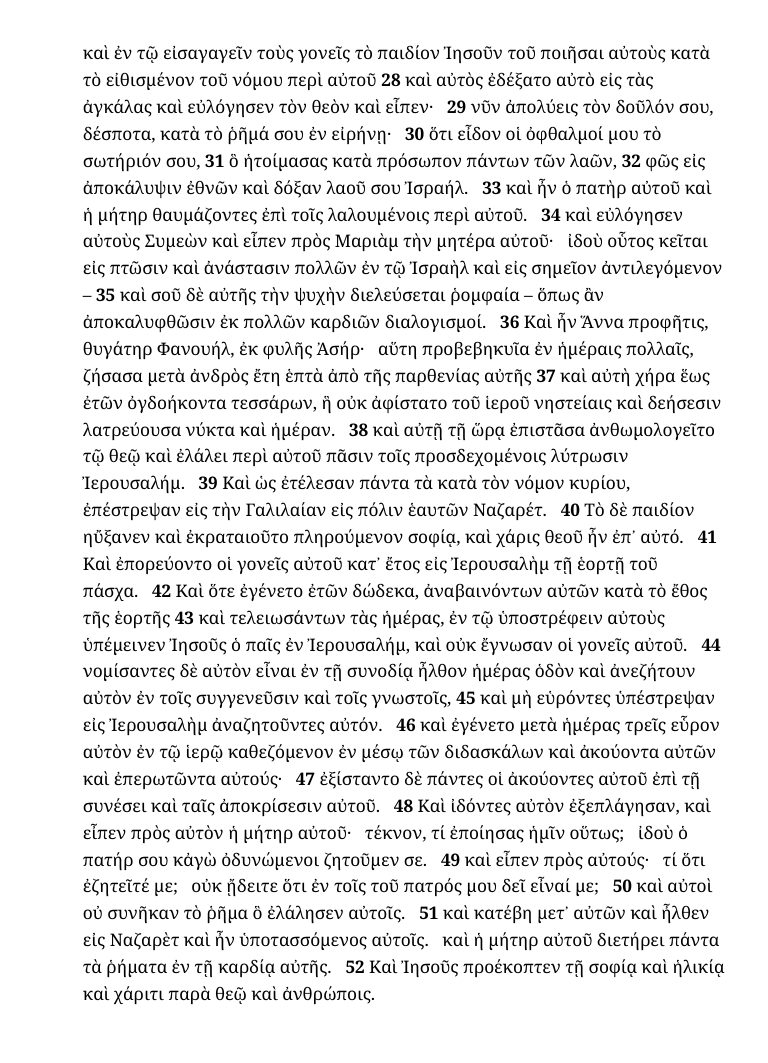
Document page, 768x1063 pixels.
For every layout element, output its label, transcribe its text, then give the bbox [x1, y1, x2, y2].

text καὶ ἐν τῷ εἰσαγαγεῖν τοὺς γονεῖς τὸ παιδίον Ἰησοῦν τοῦ ποιῆσαι αὐτοὺς κατὰ τὸ εἰθισμένον τοῦ νόμου περὶ αὐτοῦ 28 καὶ αὐτὸς ἐδέξατο αὐτὸ εἰς τὰς ἀγκάλας καὶ εὐλόγησεν τὸν θεὸν καὶ εἶπεν· 29 νῦν ἀπολύεις τὸν δοῦλόν σου, δέσποτα, κατὰ τὸ ῥῆμά σου ἐν εἰρήνῃ· 30 ὅτι εἶδον οἱ ὀφθαλμοί μου τὸ σωτήριόν σου, 31 ὃ ἡτοίμασας κατὰ πρόσωπον πάντων τῶν λαῶν, 32 φῶς εἰς ἀποκάλυψιν ἐθνῶν καὶ δόξαν λαοῦ σου Ἰσραήλ. 33 καὶ ἦν ὁ πατὴρ αὐτοῦ καὶ ἡ μήτηρ θαυμάζοντες ἐπὶ τοῖς λαλουμένοις περὶ αὐτοῦ. 34 καὶ εὐλόγησεν αὐτοὺς Συμεὼν καὶ εἶπεν πρὸς Μαριὰμ τὴν μητέρα αὐτοῦ· ἰδοὺ οὗτος κεῖται εἰς πτῶσιν καὶ ἀνάστασιν πολλῶν ἐν τῷ Ἰσραὴλ καὶ εἰς σημεῖον ἀντιλεγόμενον – 35 καὶ σοῦ δὲ αὐτῆς τὴν ψυχὴν διελεύσεται ῥομφαία – ὅπως ἂν ἀποκαλυφθῶσιν ἐκ πολλῶν καρδιῶν διαλογισμοί. 36 Καὶ ἦν Ἅννα προφῆτις, θυγάτηρ Φανουήλ, ἐκ φυλῆς Ἀσήρ· αὕτη προβεβηκυῖα ἐν ἡμέραις πολλαῖς, ζήσασα μετὰ ἀνδρὸς ἔτη ἑπτὰ ἀπὸ τῆς παρθενίας αὐτῆς 37 καὶ αὐτὴ χήρα ἕως ἐτῶν ὀγδοήκοντα τεσσάρων, ἣ οὐκ ἀφίστατο τοῦ ἱεροῦ νηστείαις καὶ δεήσεσιν λατρεύουσα νύκτα καὶ ἡμέραν. 38 καὶ αὐτῇ τῇ ὥρᾳ ἐπιστᾶσα ἀνθωμολογεῖτο τῷ θεῷ καὶ ἐλάλει περὶ αὐτοῦ πᾶσιν τοῖς προσδεχομένοις λύτρωσιν Ἰερουσαλήμ. 39 Καὶ ὡς ἐτέλεσαν πάντα τὰ κατὰ τὸν νόμον κυρίου, ἐπέστρεψαν εἰς τὴν Γαλιλαίαν εἰς πόλιν ἑαυτῶν Ναζαρέτ. 40 Τὸ δὲ παιδίον ηὔξανεν καὶ ἐκραταιοῦτο πληρούμενον σοφίᾳ, καὶ χάρις θεοῦ ἦν ἐπ᾽ αὐτό. 41 Καὶ ἐπορεύοντο οἱ γονεῖς αὐτοῦ κατ᾽ ἔτος εἰς Ἰερουσαλὴμ τῇ ἑορτῇ τοῦ πάσχα. 42 Καὶ ὅτε ἐγένετο ἐτῶν δώδεκα, ἀναβαινόντων αὐτῶν κατὰ τὸ ἔθος τῆς ἑορτῆς 43 καὶ τελειωσάντων τὰς ἡμέρας, ἐν τῷ ὑποστρέφειν αὐτοὺς ὑπέμεινεν Ἰησοῦς ὁ παῖς ἐν Ἰερουσαλήμ, καὶ οὐκ ἔγνωσαν οἱ γονεῖς αὐτοῦ. 44 νομίσαντες δὲ αὐτὸν εἶναι ἐν τῇ συνοδίᾳ ἦλθον ἡμέρας ὁδὸν καὶ ἀνεζήτουν αὐτὸν ἐν τοῖς συγγενεῦσιν καὶ τοῖς γνωστοῖς, 45 καὶ μὴ εὑρόντες ὑπέστρεψαν εἰς Ἰερουσαλὴμ ἀναζητοῦντες αὐτόν. 46 καὶ ἐγένετο μετὰ ἡμέρας τρεῖς εὗρον αὐτὸν ἐν τῷ ἱερῷ καθεζόμενον ἐν μέσῳ τῶν διδασκάλων καὶ ἀκούοντα αὐτῶν καὶ ἐπερωτῶντα αὐτούς· 47 ἐξίσταντο δὲ πάντες οἱ ἀκούοντες αὐτοῦ ἐπὶ τῇ συνέσει καὶ ταῖς ἀποκρίσεσιν αὐτοῦ. 48 Καὶ ἰδόντες αὐτὸν ἐξεπλάγησαν, καὶ εἶπεν πρὸς αὐτὸν ἡ μήτηρ αὐτοῦ· τέκνον, τί ἐποίησας ἡμῖν οὕτως; ἰδοὺ ὁ πατήρ σου κἀγὼ ὀδυνώμενοι ζητοῦμεν σε. 49 καὶ εἶπεν πρὸς αὐτούς· τί ὅτι ἐζητεῖτέ με; οὐκ ᾔδειτε ὅτι ἐν τοῖς τοῦ πατρός μου δεῖ εἶναί με; 50 καὶ αὐτοὶ οὐ συνῆκαν τὸ ῥῆμα ὃ ἐλάλησεν αὐτοῖς. 51 καὶ κατέβη μετ᾽ αὐτῶν καὶ ἦλθεν εἰς Ναζαρὲτ καὶ ἦν ὑποτασσόμενος αὐτοῖς. καὶ ἡ μήτηρ αὐτοῦ διετήρει πάντα τὰ ῥήματα ἐν τῇ καρδίᾳ αὐτῆς. 52 Καὶ Ἰησοῦς προέκοπτεν τῇ σοφίᾳ καὶ ἡλικίᾳ καὶ χάριτι παρὰ θεῷ καὶ ἀνθρώποις. [83, 41, 726, 1005]
